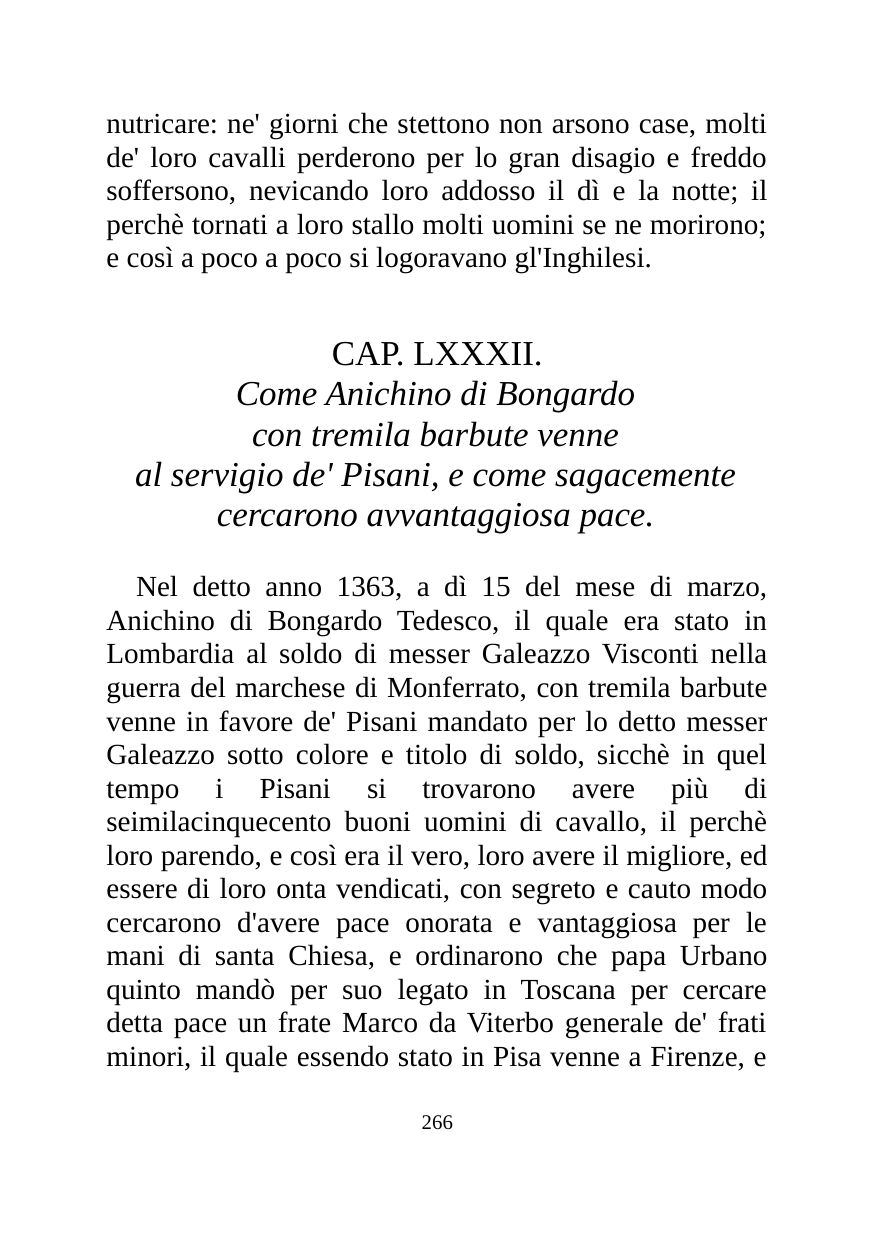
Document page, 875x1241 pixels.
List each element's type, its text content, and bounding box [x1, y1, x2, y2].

text nutricare: ne' giorni che stettono non arsono case, molti de' loro cavalli perderono per lo gran disagio e freddo soffersono, nevicando loro addosso il dì e la notte; il perchè tornati a loro stallo molti uomini se ne morirono; e così a poco a poco si logoravano gl'Inghilesi. [106, 106, 768, 274]
subtitle CAP. LXXXII. Come Anichino di Bongardo con tremila barbute venne al servigio de' Pisani, e come sagacemente cercarono avvantaggiosa pace. [106, 333, 768, 534]
text Nel detto anno 1363, a dì 15 del mese di marzo, Anichino di Bongardo Tedesco, il quale era stato in Lombardia al soldo di messer Galeazzo Visconti nella guerra del marchese di Monferrato, con tremila barbute venne in favore de' Pisani mandato per lo detto messer Galeazzo sotto colore e titolo di soldo, sicchè in quel tempo i Pisani si trovarono avere più di seimilacinquecento buoni uomini di cavallo, il perchè loro parendo, e così era il vero, loro avere il migliore, ed essere di loro onta vendicati, con segreto e cauto modo cercarono d'avere pace onorata e vantaggiosa per le mani di santa Chiesa, e ordinarono che papa Urbano quinto mandò per suo legato in Toscana per cercare detta pace un frate Marco da Viterbo generale de' frati minori, il quale essendo stato in Pisa venne a Firenze, e [106, 569, 768, 1073]
